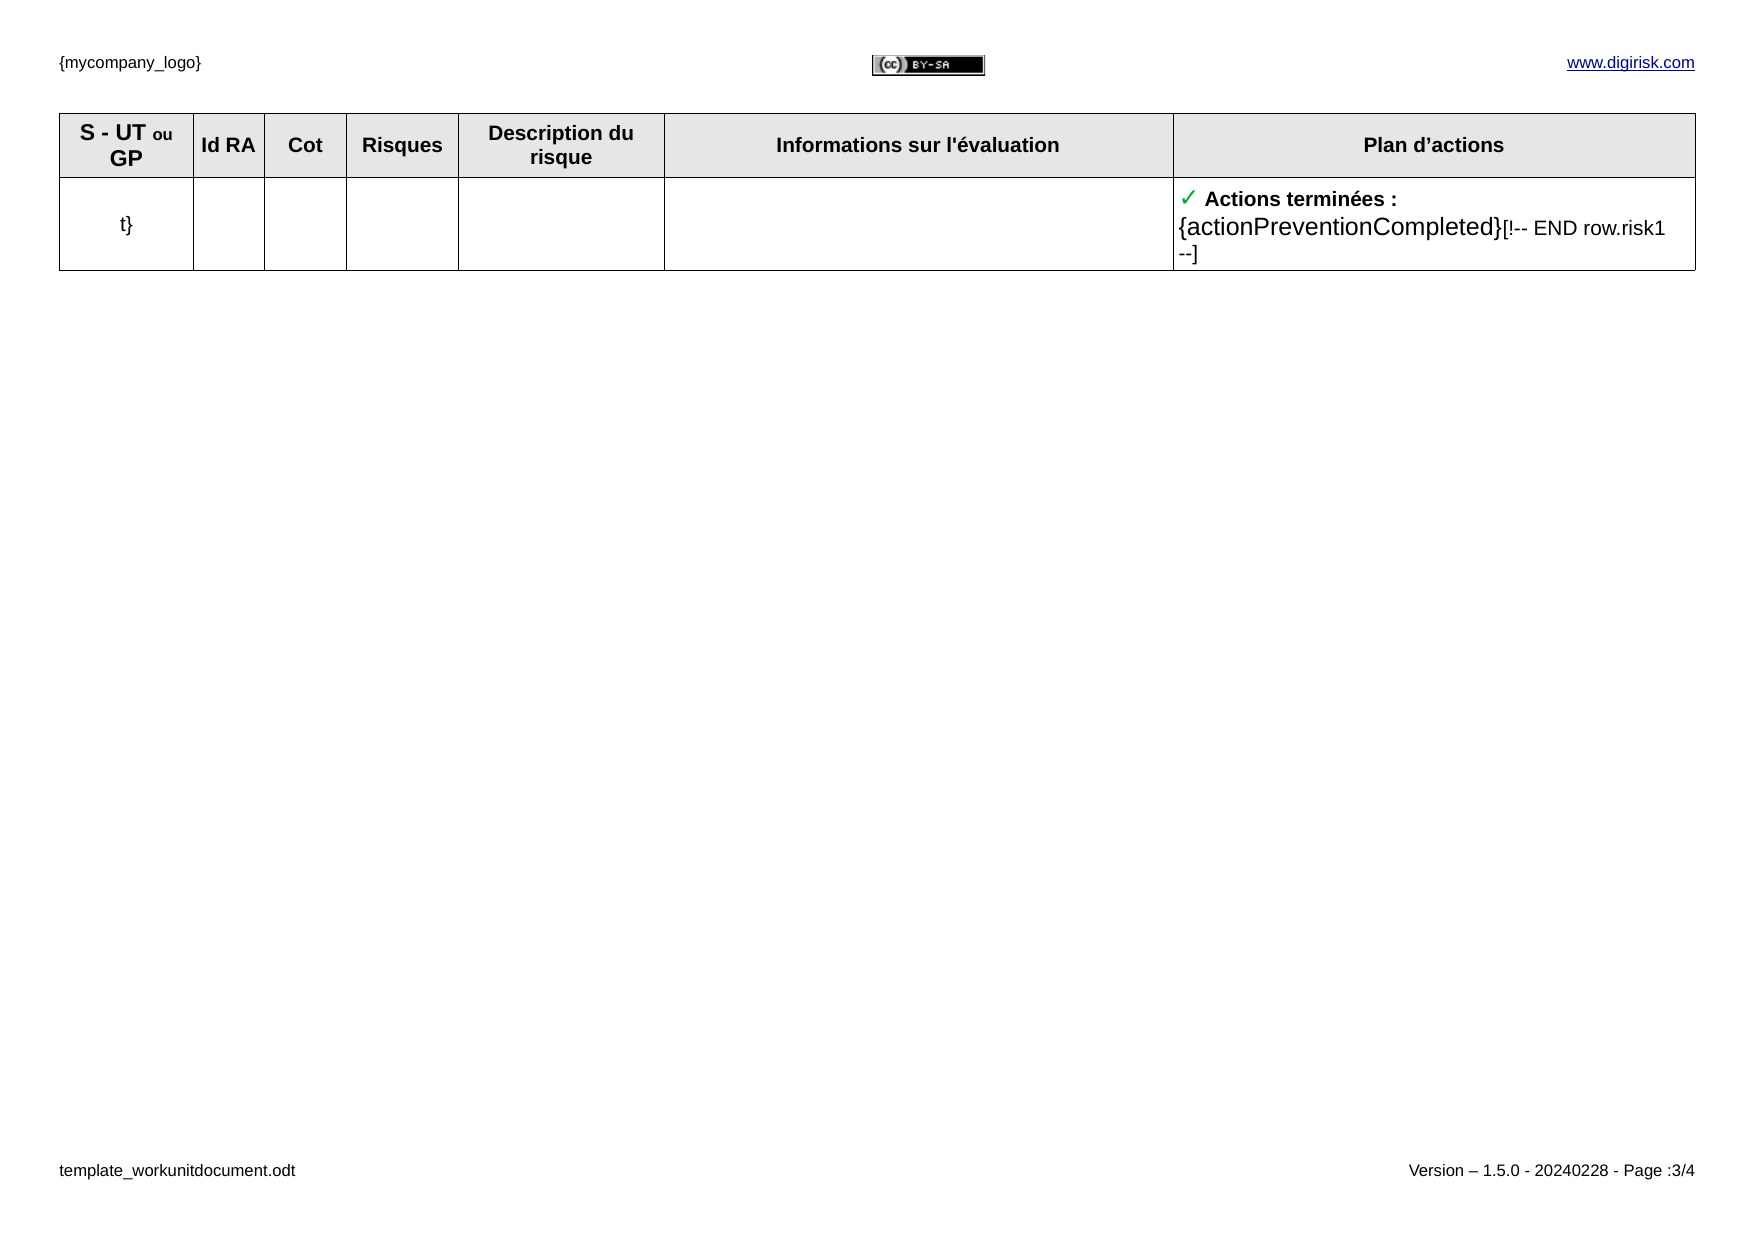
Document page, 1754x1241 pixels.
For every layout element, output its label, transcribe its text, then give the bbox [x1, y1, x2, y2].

table_header Informations sur l'évaluation [665, 114, 1173, 177]
picture [872, 55, 986, 76]
table_header Plan d’actions [1174, 114, 1695, 177]
table_header Id RA [194, 114, 264, 177]
table_cell [194, 178, 264, 270]
table_cell ✓ Actions terminées : {actionPreventionCompleted}[!-- END row.risk1 --] [1174, 178, 1695, 270]
table_cell [347, 178, 458, 270]
table_cell [665, 178, 1173, 270]
table_cell t} [60, 178, 193, 270]
table_header Cot [265, 114, 346, 177]
table_header Description du risque [459, 114, 664, 177]
table_header Risques [347, 114, 458, 177]
table_header S - UT ou GP [60, 114, 193, 177]
table_cell [459, 178, 664, 270]
table_cell [265, 178, 346, 270]
